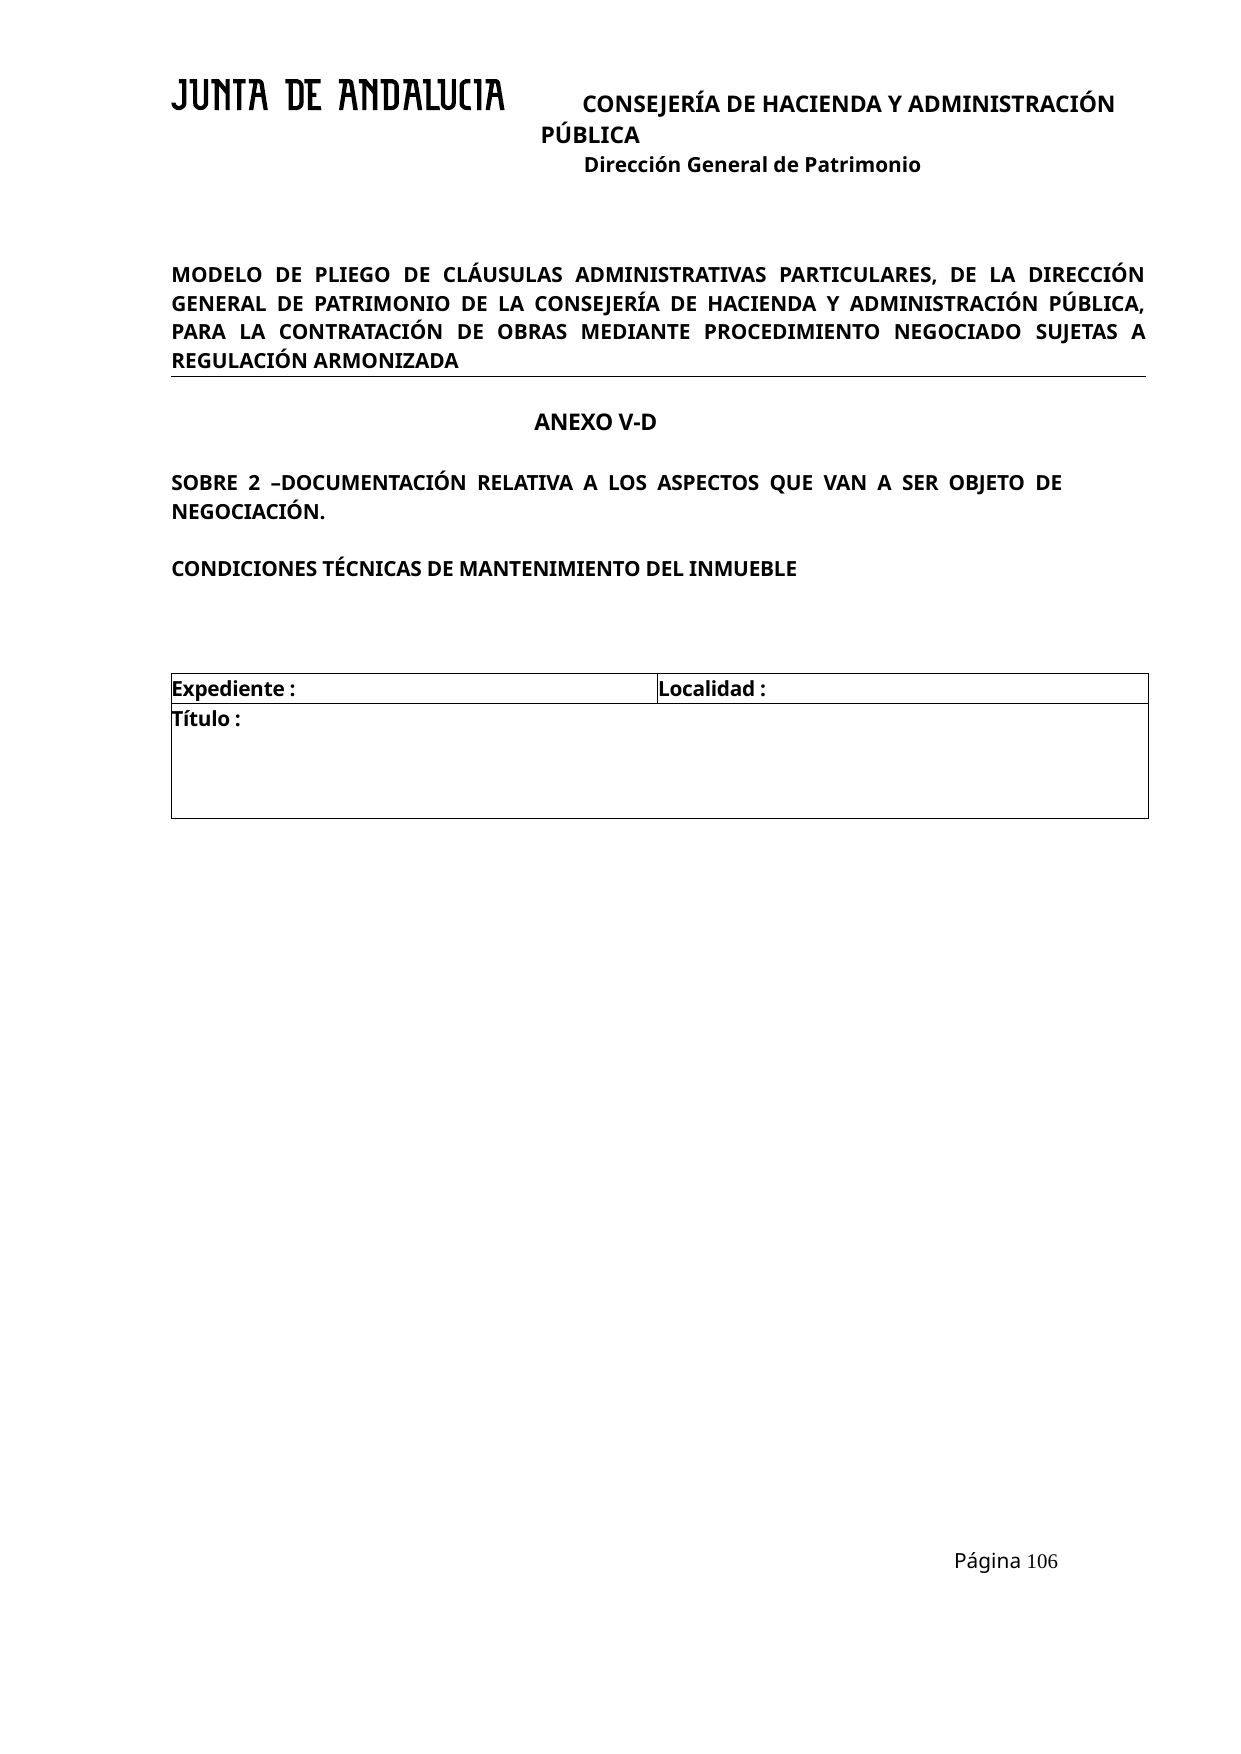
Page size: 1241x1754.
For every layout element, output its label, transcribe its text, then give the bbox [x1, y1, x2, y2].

text SOBRE 2 –DOCUMENTACIÓN RELATIVA A LOS ASPECTOS QUE VAN A SER OBJETO DE NEGOCIACIÓN. [171, 468, 1063, 525]
table_header [791, 674, 1148, 703]
table_header [348, 674, 657, 703]
table_cell Título : [172, 704, 348, 817]
text CONDICIONES TÉCNICAS DE MANTENIMIENTO DEL INMUEBLE [171, 554, 1063, 582]
table_header Expediente : [172, 674, 348, 703]
table_cell [348, 704, 1148, 817]
table_header Localidad : [658, 674, 791, 703]
text MODELO DE PLIEGO DE CLÁUSULAS ADMINISTRATIVAS PARTICULARES, DE LA DIRECCIÓN GENERAL DE PATRIMONIO DE LA CONSEJERÍA DE HACIENDA Y ADMINISTRACIÓN PÚBLICA, PARA LA CONTRATACIÓN DE OBRAS MEDIANTE PROCEDIMIENTO NEGOCIADO SUJETAS A REGULACIÓN ARMONIZADA [171, 261, 1146, 376]
text ANEXO V-D [201, 406, 1063, 437]
